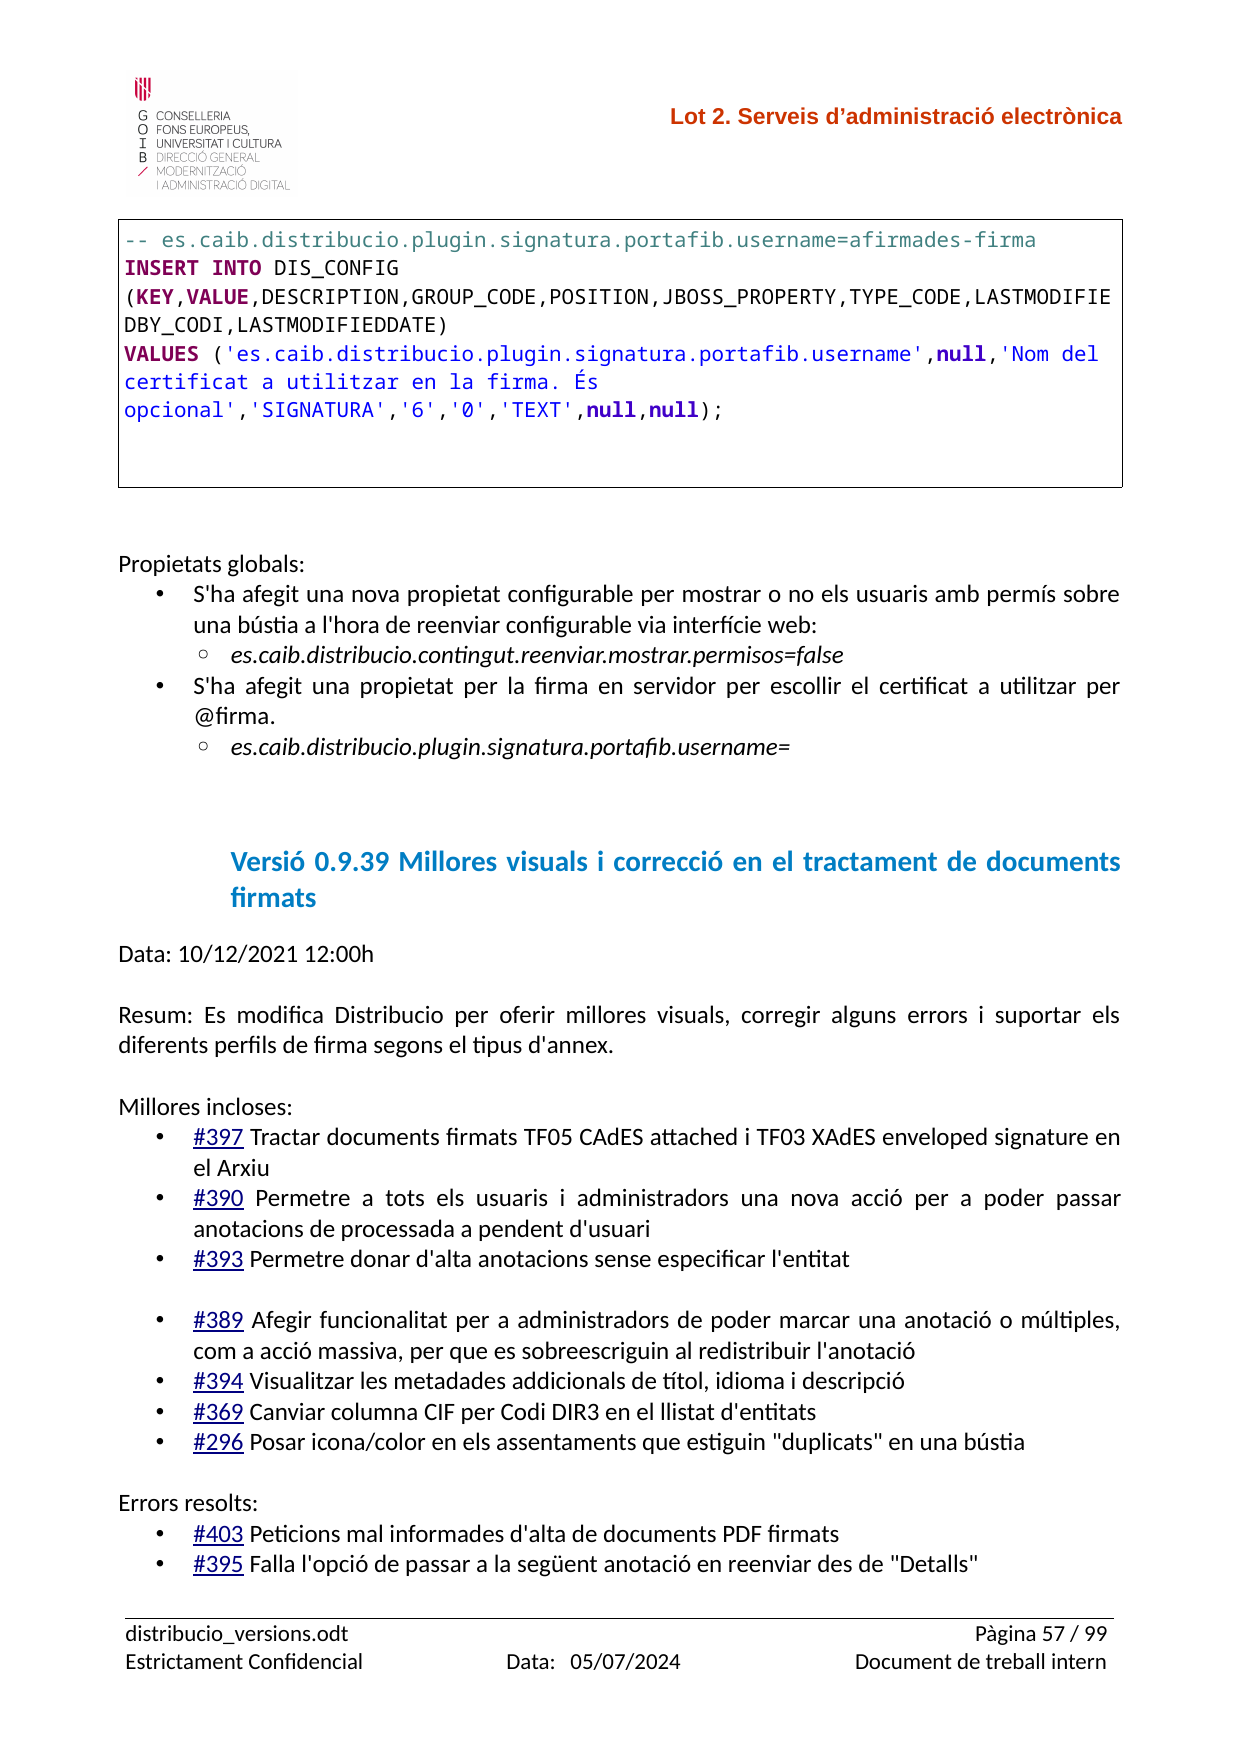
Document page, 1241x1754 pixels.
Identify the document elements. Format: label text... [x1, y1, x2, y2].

list #394 Visualitzar les metadades addicionals de títol, idioma i descripció [156, 1365, 1122, 1396]
list #397 Tractar documents firmats TF05 CAdES attached i TF03 XAdES enveloped signature en el Arxiu [156, 1121, 1122, 1182]
list es.caib.distribucio.contingut.reenviar.mostrar.permisos=false [193, 639, 1122, 670]
list #389 Afegir funcionalitat per a administradors de poder marcar una anotació o múltiples, com a acció massiva, per que es sobreescriguin al redistribuir l'anotació [156, 1304, 1122, 1365]
table_header -- es.caib.distribucio.plugin.signatura.portafib.username=afirmades-firma INSERT INTO DIS_CONFIG (KEY,VALUE,DESCRIPTION,GROUP_CODE,POSITION,JBOSS_PROPERTY,TYPE_CODE,LASTMODIFIEDBY_CODI,LASTMODIFIEDDATE) VALUES ('es.caib.distribucio.plugin.signatura.portafib.username',null,'Nom del certificat a utilitzar en la firma. És opcional','SIGNATURA','6','0','TEXT',null,null); [119, 220, 1122, 487]
picture [126, 70, 299, 197]
text Resum: Es modifica Distribucio per oferir millores visuals, corregir alguns errors i suportar els diferents perfils de firma segons el tipus d'annex. [118, 999, 1122, 1060]
list #403 Peticions mal informades d'alta de documents PDF firmats [156, 1518, 1122, 1548]
text Errors resolts: [118, 1487, 1122, 1518]
list #296 Posar icona/color en els assentaments que estiguin "duplicats" en una bústia [156, 1426, 1122, 1457]
text Data: 10/12/2021 12:00h [118, 938, 1122, 968]
text Millores incloses: [118, 1091, 1122, 1121]
text Propietats globals: [118, 548, 1122, 578]
list #390 Permetre a tots els usuaris i administradors una nova acció per a poder passar anotacions de processada a pendent d'usuari [156, 1182, 1122, 1243]
list es.caib.distribucio.plugin.signatura.portafib.username= [193, 731, 1122, 761]
list S'ha afegit una propietat per la firma en servidor per escollir el certificat a utilitzar per @firma. [156, 670, 1122, 731]
list S'ha afegit una nova propietat configurable per mostrar o no els usuaris amb permís sobre una bústia a l'hora de reenviar configurable via interfície web: [156, 578, 1122, 639]
list #395 Falla l'opció de passar a la següent anotació en reenviar des de "Detalls" [156, 1548, 1122, 1579]
subtitle Versió 0.9.39 Millores visuals i correcció en el tractament de documents firmats [153, 843, 1122, 914]
list #369 Canviar columna CIF per Codi DIR3 en el llistat d'entitats [156, 1396, 1122, 1426]
list #393 Permetre donar d'alta anotacions sense especificar l'entitat [156, 1243, 1122, 1274]
